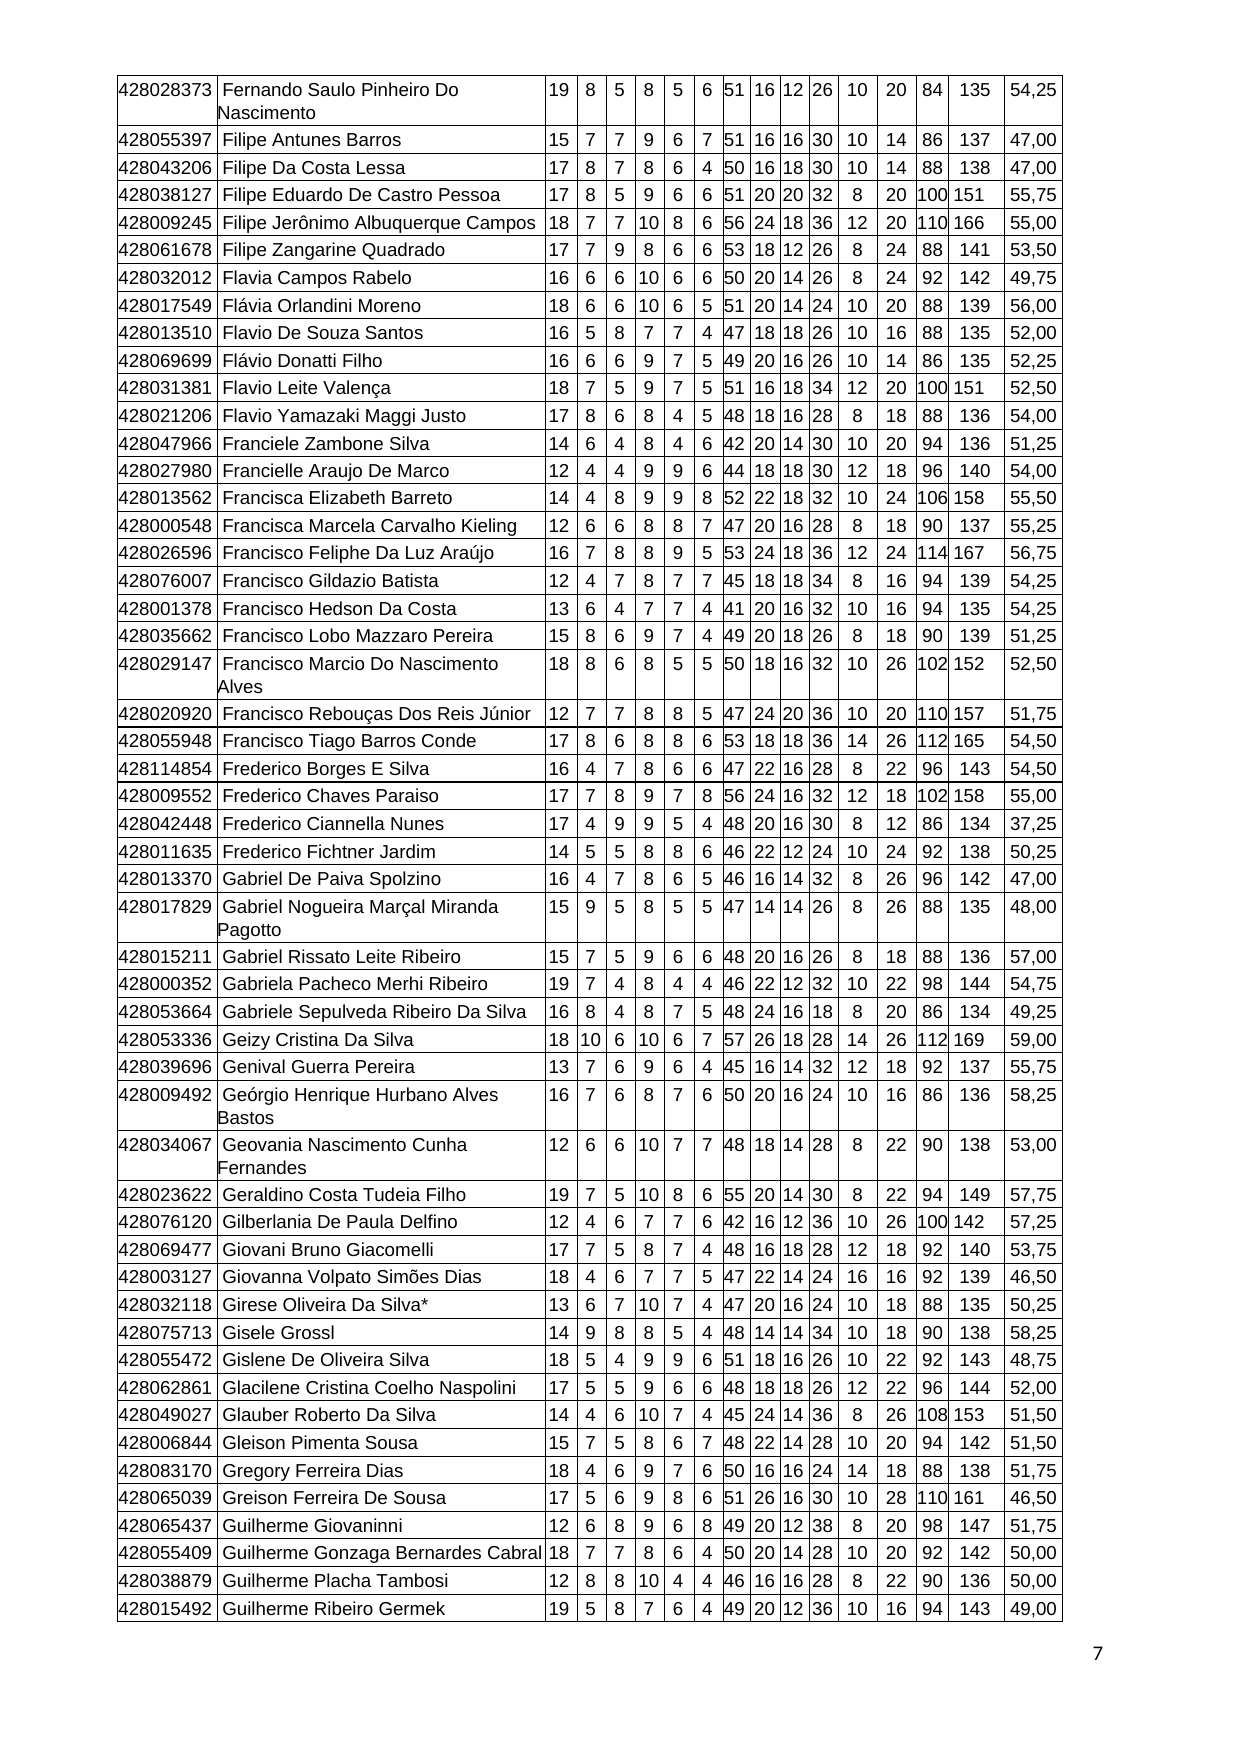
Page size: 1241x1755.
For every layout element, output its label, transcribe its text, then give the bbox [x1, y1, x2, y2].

table_cell 4 [695, 1595, 723, 1621]
table_cell 7 [665, 567, 694, 593]
table_cell 18 [781, 1374, 809, 1400]
table_cell 22 [751, 1264, 780, 1290]
table_cell Gabriel Rissato Leite Ribeiro [218, 943, 545, 969]
table_cell 12 [546, 1567, 577, 1593]
table_cell Genival Guerra Pereira [218, 1053, 545, 1080]
table_cell 6 [607, 1131, 635, 1179]
table_cell 428003127 [118, 1264, 217, 1290]
table_cell 10 [839, 154, 877, 180]
table_cell 100 [917, 181, 948, 208]
table_cell 20 [878, 76, 916, 125]
table_cell 6 [695, 236, 723, 263]
table_cell Francielle Araujo De Marco [218, 457, 545, 483]
table_cell 428055409 [118, 1539, 217, 1566]
table_cell 7 [665, 1236, 694, 1262]
table_cell 114 [917, 539, 948, 566]
table_cell Gilberlania De Paula Delfino [218, 1208, 545, 1235]
table_cell 18 [781, 622, 809, 649]
table_cell Frederico Fichtner Jardim [218, 838, 545, 864]
table_cell 24 [878, 236, 916, 263]
table_cell 26 [810, 264, 838, 291]
table_cell 28 [810, 1026, 838, 1052]
table_cell 26 [810, 347, 838, 373]
table_cell Gabriela Pacheco Merhi Ribeiro [218, 970, 545, 997]
table_cell Francisca Elizabeth Barreto [218, 484, 545, 511]
table_cell 161 [949, 1484, 1004, 1511]
table_cell 6 [665, 1053, 694, 1080]
table_cell 428055948 [118, 728, 217, 754]
table_cell 4 [578, 1401, 606, 1428]
table_cell 143 [949, 1346, 1004, 1373]
table_cell 8 [607, 1567, 635, 1593]
table_cell 96 [917, 755, 948, 781]
table_cell 428023622 [118, 1181, 217, 1207]
table_cell Filipe Da Costa Lessa [218, 154, 545, 180]
table_cell 24 [751, 1401, 780, 1428]
table_cell 20 [878, 430, 916, 456]
table_cell 18 [781, 484, 809, 511]
table_cell 20 [878, 292, 916, 318]
table_cell 10 [839, 484, 877, 511]
table_cell 8 [607, 484, 635, 511]
table_cell 8 [665, 728, 694, 754]
table_cell 14 [546, 484, 577, 511]
table_cell 18 [878, 1319, 916, 1345]
table_cell 26 [810, 1346, 838, 1373]
table_cell 12 [839, 209, 877, 235]
table_cell Frederico Borges E Silva [218, 755, 545, 781]
table_cell Gislene De Oliveira Silva [218, 1346, 545, 1373]
table_cell 428034067 [118, 1131, 217, 1179]
table_cell 143 [949, 755, 1004, 781]
table_cell 8 [578, 728, 606, 754]
table_cell 10 [636, 1291, 664, 1318]
table_cell 4 [578, 1208, 606, 1235]
table_cell 6 [578, 347, 606, 373]
table_cell 52,00 [1005, 319, 1062, 346]
table_cell 12 [546, 1131, 577, 1179]
table_cell 17 [546, 728, 577, 754]
table_cell 8 [665, 209, 694, 235]
table_cell 428042448 [118, 810, 217, 837]
table_cell 18 [751, 319, 780, 346]
table_cell Fernando Saulo Pinheiro Do Nascimento [218, 76, 545, 125]
table_cell 28 [810, 512, 838, 538]
table_cell 22 [751, 970, 780, 997]
table_cell 6 [695, 76, 723, 125]
table_cell 24 [751, 783, 780, 809]
table_cell 9 [636, 347, 664, 373]
table_cell 7 [665, 1264, 694, 1290]
table_cell 10 [839, 292, 877, 318]
table_cell 38 [810, 1512, 838, 1538]
table_cell 428083170 [118, 1457, 217, 1483]
table_cell 6 [578, 1512, 606, 1538]
table_cell 96 [917, 1374, 948, 1400]
table_cell 20 [878, 209, 916, 235]
table_cell 158 [949, 783, 1004, 809]
table_cell 7 [578, 1429, 606, 1456]
table_cell 10 [839, 1595, 877, 1621]
table_cell 32 [810, 970, 838, 997]
table_cell 48 [724, 1131, 750, 1179]
table_cell 32 [810, 650, 838, 699]
table_cell 50,25 [1005, 1291, 1062, 1318]
table_cell 49 [724, 1595, 750, 1621]
table_cell 12 [839, 783, 877, 809]
table_cell 15 [546, 622, 577, 649]
table_cell 8 [839, 1567, 877, 1593]
table_cell 94 [917, 595, 948, 621]
table_cell 6 [665, 126, 694, 153]
table_cell 24 [810, 1081, 838, 1129]
table_cell 10 [839, 1539, 877, 1566]
table_cell 7 [665, 998, 694, 1024]
table_cell Francisco Lobo Mazzaro Pereira [218, 622, 545, 649]
table_cell 51,50 [1005, 1429, 1062, 1456]
table_cell 16 [878, 1264, 916, 1290]
table_cell 51 [724, 1484, 750, 1511]
table_cell 428076007 [118, 567, 217, 593]
table_cell 5 [607, 838, 635, 864]
table_cell 54,25 [1005, 76, 1062, 125]
table_cell 5 [695, 650, 723, 699]
table_cell 5 [607, 1429, 635, 1456]
table_cell 53 [724, 539, 750, 566]
table_cell 4 [578, 1264, 606, 1290]
table_cell 88 [917, 236, 948, 263]
table_cell 24 [751, 209, 780, 235]
table_cell 8 [839, 1401, 877, 1428]
table_cell 16 [781, 1567, 809, 1593]
table_cell 30 [810, 154, 838, 180]
table_cell 24 [751, 700, 780, 726]
table_cell Francisco Tiago Barros Conde [218, 728, 545, 754]
table_cell 47,00 [1005, 865, 1062, 892]
table_cell 428017829 [118, 893, 217, 942]
table_cell 57,75 [1005, 1181, 1062, 1207]
table_cell 167 [949, 539, 1004, 566]
table_cell 49,25 [1005, 998, 1062, 1024]
table_cell 20 [751, 181, 780, 208]
table_cell 7 [607, 154, 635, 180]
table_cell 18 [546, 209, 577, 235]
table_cell 16 [546, 998, 577, 1024]
table_cell 5 [695, 865, 723, 892]
table_cell 18 [546, 292, 577, 318]
table_cell 22 [751, 838, 780, 864]
table_cell 49 [724, 347, 750, 373]
table_cell 9 [665, 1346, 694, 1373]
table_cell 26 [810, 76, 838, 125]
table_cell 16 [878, 1081, 916, 1129]
table_cell 6 [578, 1291, 606, 1318]
table_cell 9 [636, 810, 664, 837]
table_cell Flavio Leite Valença [218, 374, 545, 401]
table_cell 18 [751, 728, 780, 754]
table_cell 6 [665, 943, 694, 969]
table_cell 7 [578, 970, 606, 997]
table_cell 5 [665, 810, 694, 837]
table_cell 10 [636, 264, 664, 291]
table_cell 16 [546, 865, 577, 892]
table_cell 9 [636, 783, 664, 809]
table_cell 136 [949, 1081, 1004, 1129]
table_cell Guilherme Gonzaga Bernardes Cabral [218, 1539, 545, 1566]
table_cell 140 [949, 457, 1004, 483]
table_cell 14 [781, 1319, 809, 1345]
table_cell 51,75 [1005, 1457, 1062, 1483]
table_cell Greison Ferreira De Sousa [218, 1484, 545, 1511]
table_cell 16 [781, 347, 809, 373]
table_cell 428009552 [118, 783, 217, 809]
table_cell 49 [724, 1512, 750, 1538]
table_cell Guilherme Ribeiro Germek [218, 1595, 545, 1621]
table_cell 20 [878, 700, 916, 726]
table_cell 18 [751, 402, 780, 428]
table_cell 16 [878, 595, 916, 621]
table_cell 139 [949, 1264, 1004, 1290]
table_cell 15 [546, 126, 577, 153]
table_cell 5 [695, 374, 723, 401]
table_cell 136 [949, 1567, 1004, 1593]
table_cell 428028373 [118, 76, 217, 125]
table_cell 428015492 [118, 1595, 217, 1621]
table_cell 26 [810, 943, 838, 969]
table_cell 48 [724, 998, 750, 1024]
table_cell 5 [695, 700, 723, 726]
table_cell 428006844 [118, 1429, 217, 1456]
table_cell 16 [781, 1484, 809, 1511]
table_cell 14 [878, 154, 916, 180]
table_cell 94 [917, 1181, 948, 1207]
table_cell 18 [878, 512, 916, 538]
table_cell 7 [665, 1081, 694, 1129]
table_cell 166 [949, 209, 1004, 235]
table_cell 20 [781, 700, 809, 726]
table_cell 30 [810, 126, 838, 153]
table_cell 8 [636, 700, 664, 726]
table_cell 9 [636, 1484, 664, 1511]
table_cell 6 [665, 181, 694, 208]
table_cell 6 [607, 292, 635, 318]
table_cell 47,00 [1005, 126, 1062, 153]
table_cell 20 [878, 1539, 916, 1566]
table_cell Geizy Cristina Da Silva [218, 1026, 545, 1052]
table_cell Guilherme Placha Tambosi [218, 1567, 545, 1593]
table_cell 16 [751, 1053, 780, 1080]
table_cell 8 [636, 893, 664, 942]
table_cell 428017549 [118, 292, 217, 318]
table_cell 165 [949, 728, 1004, 754]
table_cell 24 [751, 539, 780, 566]
table_cell 135 [949, 595, 1004, 621]
table_cell 48 [724, 1236, 750, 1262]
table_cell 10 [636, 1401, 664, 1428]
table_cell 10 [839, 319, 877, 346]
table_cell 14 [878, 347, 916, 373]
table_cell 94 [917, 430, 948, 456]
table_cell 10 [839, 76, 877, 125]
table_cell 50 [724, 1457, 750, 1483]
table_cell 4 [665, 402, 694, 428]
table_cell 26 [751, 1484, 780, 1511]
table_cell 51 [724, 181, 750, 208]
table_cell 24 [878, 484, 916, 511]
table_cell Geovania Nascimento Cunha Fernandes [218, 1131, 545, 1179]
table_cell 96 [917, 457, 948, 483]
table_cell 18 [878, 1236, 916, 1262]
table_cell 149 [949, 1181, 1004, 1207]
table_cell 54,25 [1005, 567, 1062, 593]
table_cell 8 [695, 484, 723, 511]
table_cell 88 [917, 1457, 948, 1483]
table_cell 36 [810, 209, 838, 235]
table_cell 428000548 [118, 512, 217, 538]
table_cell 9 [636, 1374, 664, 1400]
table_cell 30 [810, 1484, 838, 1511]
table_cell Filipe Antunes Barros [218, 126, 545, 153]
table_cell 136 [949, 943, 1004, 969]
table_cell 16 [546, 1081, 577, 1129]
table_cell 6 [607, 1026, 635, 1052]
table_cell Glauber Roberto Da Silva [218, 1401, 545, 1428]
table_cell 5 [607, 1181, 635, 1207]
table_cell 26 [878, 1026, 916, 1052]
table_cell 47 [724, 1291, 750, 1318]
table_cell 428114854 [118, 755, 217, 781]
table_cell 16 [781, 1457, 809, 1483]
table_cell 6 [607, 347, 635, 373]
table_cell 18 [878, 1053, 916, 1080]
table_cell 16 [781, 402, 809, 428]
table_cell 152 [949, 650, 1004, 699]
table_cell 428055397 [118, 126, 217, 153]
table_cell 8 [636, 76, 664, 125]
table_cell 139 [949, 567, 1004, 593]
table_cell 16 [751, 1567, 780, 1593]
table_cell 14 [839, 1026, 877, 1052]
table_cell 428032118 [118, 1291, 217, 1318]
table_cell 5 [695, 539, 723, 566]
table_cell 8 [636, 1539, 664, 1566]
table_cell 428015211 [118, 943, 217, 969]
table_cell 4 [607, 457, 635, 483]
table_cell 428013370 [118, 865, 217, 892]
table_cell 18 [781, 154, 809, 180]
table_cell 110 [917, 209, 948, 235]
table_cell 9 [636, 1457, 664, 1483]
table_cell 106 [917, 484, 948, 511]
table_cell 50 [724, 264, 750, 291]
table_cell 92 [917, 1346, 948, 1373]
table_cell 8 [607, 1512, 635, 1538]
table_cell Francisca Marcela Carvalho Kieling [218, 512, 545, 538]
table_cell 428035662 [118, 622, 217, 649]
table_cell 10 [636, 1567, 664, 1593]
table_cell 151 [949, 181, 1004, 208]
table_cell 22 [878, 970, 916, 997]
table_cell 6 [607, 650, 635, 699]
table_cell 47 [724, 755, 750, 781]
table_cell 18 [751, 650, 780, 699]
table_cell 6 [695, 1484, 723, 1511]
table_cell 5 [607, 76, 635, 125]
table_cell 18 [751, 1131, 780, 1179]
table_cell 18 [751, 236, 780, 263]
table_cell 5 [695, 998, 723, 1024]
table_cell 13 [546, 1053, 577, 1080]
table_cell Girese Oliveira Da Silva* [218, 1291, 545, 1318]
table_cell 4 [607, 998, 635, 1024]
table_cell 26 [810, 319, 838, 346]
table_cell 8 [636, 998, 664, 1024]
table_cell 9 [636, 484, 664, 511]
table_cell 5 [607, 943, 635, 969]
table_cell 428011635 [118, 838, 217, 864]
table_cell 428049027 [118, 1401, 217, 1428]
table_cell 45 [724, 1053, 750, 1080]
table_cell 6 [607, 1264, 635, 1290]
table_cell 55,75 [1005, 181, 1062, 208]
table_cell 59,00 [1005, 1026, 1062, 1052]
table_cell 5 [578, 1595, 606, 1621]
table_cell 12 [839, 539, 877, 566]
table_cell 10 [839, 838, 877, 864]
table_cell 428031381 [118, 374, 217, 401]
table_cell 7 [636, 1595, 664, 1621]
table_cell 28 [810, 1539, 838, 1566]
table_cell 428075713 [118, 1319, 217, 1345]
table_cell 7 [665, 1131, 694, 1179]
table_cell 144 [949, 1374, 1004, 1400]
table_cell 36 [810, 728, 838, 754]
table_cell 14 [839, 1457, 877, 1483]
table_cell 7 [665, 1457, 694, 1483]
table_cell 34 [810, 374, 838, 401]
table_cell 4 [578, 865, 606, 892]
table_cell 18 [546, 374, 577, 401]
table_cell 135 [949, 319, 1004, 346]
table_cell 19 [546, 970, 577, 997]
table_cell 7 [636, 1208, 664, 1235]
table_cell 108 [917, 1401, 948, 1428]
table_cell 8 [636, 865, 664, 892]
table_cell 14 [781, 1429, 809, 1456]
table_cell 14 [781, 865, 809, 892]
table_cell 6 [665, 1374, 694, 1400]
table_cell 18 [781, 1026, 809, 1052]
table_cell 12 [781, 970, 809, 997]
table_cell 6 [607, 1081, 635, 1129]
table_cell 24 [878, 838, 916, 864]
table_cell 22 [878, 1181, 916, 1207]
table_cell 4 [695, 1053, 723, 1080]
table_cell 6 [695, 209, 723, 235]
table_cell Franciele Zambone Silva [218, 430, 545, 456]
table_cell 6 [578, 512, 606, 538]
table_cell 55,25 [1005, 512, 1062, 538]
table_cell 428053336 [118, 1026, 217, 1052]
table_cell 9 [665, 539, 694, 566]
table_cell 7 [578, 700, 606, 726]
table_cell 16 [781, 755, 809, 781]
table_cell 18 [878, 622, 916, 649]
table_cell 54,75 [1005, 970, 1062, 997]
table_cell 10 [839, 430, 877, 456]
table_cell 16 [781, 1346, 809, 1373]
table_cell 88 [917, 1291, 948, 1318]
table_cell 55,50 [1005, 484, 1062, 511]
table_cell 428043206 [118, 154, 217, 180]
table_cell 48 [724, 810, 750, 837]
table_cell 16 [781, 783, 809, 809]
table_cell 8 [839, 567, 877, 593]
table_cell 6 [665, 1595, 694, 1621]
table_cell 6 [578, 1131, 606, 1179]
table_cell 6 [665, 1026, 694, 1052]
table_cell 54,00 [1005, 402, 1062, 428]
table_cell 24 [878, 264, 916, 291]
table_cell 6 [607, 512, 635, 538]
table_cell 6 [607, 728, 635, 754]
table_cell 20 [751, 622, 780, 649]
table_cell 7 [695, 512, 723, 538]
table_cell 8 [636, 236, 664, 263]
table_cell 6 [695, 457, 723, 483]
table_cell 100 [917, 374, 948, 401]
table_cell 14 [839, 728, 877, 754]
table_cell 10 [636, 1181, 664, 1207]
table_cell 8 [636, 154, 664, 180]
table_cell 6 [665, 1539, 694, 1566]
table_cell Giovanna Volpato Simões Dias [218, 1264, 545, 1290]
table_cell 36 [810, 700, 838, 726]
table_cell 22 [878, 1567, 916, 1593]
table_cell 48 [724, 1374, 750, 1400]
table_cell 14 [751, 1319, 780, 1345]
table_cell 138 [949, 1131, 1004, 1179]
table_cell 26 [751, 1026, 780, 1052]
table_cell Flávia Orlandini Moreno [218, 292, 545, 318]
table_cell 16 [546, 347, 577, 373]
table_cell Geraldino Costa Tudeia Filho [218, 1181, 545, 1207]
table_cell 5 [665, 650, 694, 699]
table_cell Guilherme Giovaninni [218, 1512, 545, 1538]
table_cell 6 [607, 1208, 635, 1235]
table_cell 8 [665, 1181, 694, 1207]
table_cell 14 [546, 1401, 577, 1428]
table_cell 8 [636, 838, 664, 864]
table_cell 12 [839, 457, 877, 483]
table_cell 16 [781, 650, 809, 699]
table_cell 138 [949, 154, 1004, 180]
table_cell 14 [546, 838, 577, 864]
table_cell 19 [546, 1181, 577, 1207]
table_cell 18 [781, 567, 809, 593]
table_cell 46 [724, 970, 750, 997]
table_cell 16 [878, 1595, 916, 1621]
table_cell 8 [636, 1319, 664, 1345]
table_cell 9 [607, 236, 635, 263]
table_cell 142 [949, 264, 1004, 291]
table_cell 7 [636, 595, 664, 621]
table_cell 8 [578, 998, 606, 1024]
table_cell 22 [878, 1131, 916, 1179]
table_cell 428020920 [118, 700, 217, 726]
table_cell 10 [839, 1208, 877, 1235]
table_cell 18 [878, 943, 916, 969]
table_cell 137 [949, 1053, 1004, 1080]
table_cell 7 [695, 1131, 723, 1179]
table_cell 49,00 [1005, 1595, 1062, 1621]
table_cell 4 [607, 595, 635, 621]
table_cell 16 [878, 319, 916, 346]
table_cell 4 [665, 1567, 694, 1593]
table_cell 28 [810, 402, 838, 428]
table_cell 12 [546, 512, 577, 538]
table_cell 20 [751, 430, 780, 456]
table_cell 8 [578, 76, 606, 125]
table_cell 16 [781, 810, 809, 837]
table_cell 134 [949, 998, 1004, 1024]
table_cell 20 [751, 1539, 780, 1566]
table_cell 6 [665, 236, 694, 263]
table_cell 20 [751, 1081, 780, 1129]
table_cell 8 [607, 1595, 635, 1621]
table_cell Gabriele Sepulveda Ribeiro Da Silva [218, 998, 545, 1024]
table_cell 92 [917, 264, 948, 291]
table_cell 10 [839, 1429, 877, 1456]
table_cell 7 [665, 595, 694, 621]
table_cell 428047966 [118, 430, 217, 456]
table_cell 7 [607, 865, 635, 892]
table_cell 55,00 [1005, 783, 1062, 809]
table_cell 7 [578, 1081, 606, 1129]
table_cell 55 [724, 1181, 750, 1207]
table_cell 19 [546, 1595, 577, 1621]
table_cell 14 [781, 264, 809, 291]
table_cell 86 [917, 998, 948, 1024]
table_cell 10 [636, 292, 664, 318]
table_cell 136 [949, 430, 1004, 456]
table_cell Francisco Feliphe Da Luz Araújo [218, 539, 545, 566]
table_cell 88 [917, 402, 948, 428]
table_cell Flavia Campos Rabelo [218, 264, 545, 291]
table_cell 55,00 [1005, 209, 1062, 235]
table_cell 428013510 [118, 319, 217, 346]
table_cell 18 [781, 539, 809, 566]
table_cell 142 [949, 1429, 1004, 1456]
table_cell 135 [949, 347, 1004, 373]
table_cell 45 [724, 1401, 750, 1428]
table_cell 88 [917, 893, 948, 942]
table_cell 51,50 [1005, 1401, 1062, 1428]
table_cell 52,00 [1005, 1374, 1062, 1400]
table_cell 16 [781, 1291, 809, 1318]
table_cell 12 [546, 1512, 577, 1538]
table_cell 8 [839, 236, 877, 263]
table_cell 51,25 [1005, 622, 1062, 649]
table_cell 26 [810, 236, 838, 263]
table_cell 6 [695, 1346, 723, 1373]
table_cell 6 [578, 264, 606, 291]
table_cell 18 [781, 457, 809, 483]
table_cell 16 [546, 755, 577, 781]
table_cell Francisco Gildazio Batista [218, 567, 545, 593]
table_cell 5 [695, 347, 723, 373]
table_cell 14 [781, 1053, 809, 1080]
table_cell 50 [724, 650, 750, 699]
table_cell 51 [724, 1346, 750, 1373]
table_cell 20 [751, 512, 780, 538]
table_cell 90 [917, 1567, 948, 1593]
table_cell 135 [949, 76, 1004, 125]
table_cell 428053664 [118, 998, 217, 1024]
table_cell 4 [607, 970, 635, 997]
table_cell 5 [695, 292, 723, 318]
table_cell 8 [578, 181, 606, 208]
table_cell 50,00 [1005, 1539, 1062, 1566]
table_cell 4 [578, 1457, 606, 1483]
table_cell 13 [546, 1291, 577, 1318]
table_cell 57,25 [1005, 1208, 1062, 1235]
table_cell 58,25 [1005, 1081, 1062, 1129]
table_cell 28 [810, 1131, 838, 1179]
table_cell 24 [810, 1291, 838, 1318]
table_cell Filipe Zangarine Quadrado [218, 236, 545, 263]
table_cell 8 [636, 430, 664, 456]
table_cell 10 [839, 1319, 877, 1345]
table_cell 48 [724, 943, 750, 969]
table_cell 17 [546, 1484, 577, 1511]
table_cell 6 [665, 1429, 694, 1456]
table_cell 22 [751, 1429, 780, 1456]
table_cell 14 [781, 1181, 809, 1207]
table_cell 102 [917, 650, 948, 699]
table_cell 12 [839, 1374, 877, 1400]
table_cell 10 [839, 1346, 877, 1373]
table_cell 135 [949, 893, 1004, 942]
table_cell 94 [917, 1595, 948, 1621]
table_cell 42 [724, 1208, 750, 1235]
table_cell 12 [839, 1053, 877, 1080]
table_cell 7 [578, 1236, 606, 1262]
table_cell 18 [546, 650, 577, 699]
table_cell 26 [878, 728, 916, 754]
table_cell 51,75 [1005, 700, 1062, 726]
table_cell 18 [878, 457, 916, 483]
table_cell 6 [695, 1181, 723, 1207]
table_cell Flavio Yamazaki Maggi Justo [218, 402, 545, 428]
table_cell 8 [839, 893, 877, 942]
table_cell 4 [578, 484, 606, 511]
table_cell 46,50 [1005, 1484, 1062, 1511]
table_cell 51 [724, 126, 750, 153]
table_cell 8 [839, 1131, 877, 1179]
table_cell 6 [665, 154, 694, 180]
table_cell 16 [781, 126, 809, 153]
table_cell 4 [695, 154, 723, 180]
table_cell 24 [810, 292, 838, 318]
table_cell 26 [878, 893, 916, 942]
table_cell 17 [546, 1374, 577, 1400]
table_cell 6 [695, 1081, 723, 1129]
table_cell 4 [665, 970, 694, 997]
table_cell 50,00 [1005, 1567, 1062, 1593]
table_cell 16 [781, 1081, 809, 1129]
table_cell 16 [751, 1457, 780, 1483]
table_cell 6 [695, 264, 723, 291]
table_cell 8 [636, 402, 664, 428]
table_cell 8 [839, 264, 877, 291]
table_cell 8 [839, 512, 877, 538]
table_cell 28 [810, 1429, 838, 1456]
table_cell 6 [695, 838, 723, 864]
table_cell 86 [917, 1081, 948, 1129]
table_cell 6 [607, 1484, 635, 1511]
table_cell 20 [878, 1429, 916, 1456]
table_cell 7 [665, 622, 694, 649]
table_cell 9 [636, 126, 664, 153]
table_cell 6 [578, 430, 606, 456]
table_cell 14 [781, 1401, 809, 1428]
table_cell 142 [949, 1208, 1004, 1235]
table_cell 4 [695, 622, 723, 649]
table_cell 8 [665, 700, 694, 726]
table_cell 8 [839, 943, 877, 969]
table_cell 49,75 [1005, 264, 1062, 291]
table_cell 138 [949, 1457, 1004, 1483]
table_cell 7 [665, 347, 694, 373]
table_cell 20 [751, 1512, 780, 1538]
table_cell 18 [546, 1539, 577, 1566]
table_cell 57,00 [1005, 943, 1062, 969]
table_cell 86 [917, 126, 948, 153]
table_cell 32 [810, 595, 838, 621]
table_cell 50 [724, 154, 750, 180]
table_cell 10 [578, 1026, 606, 1052]
table_cell 7 [607, 1539, 635, 1566]
table_cell 24 [878, 539, 916, 566]
table_cell 8 [578, 1567, 606, 1593]
table_cell 88 [917, 292, 948, 318]
table_cell 19 [546, 76, 577, 125]
table_cell 7 [607, 567, 635, 593]
table_cell 53,00 [1005, 1131, 1062, 1179]
table_cell 13 [546, 595, 577, 621]
table_cell 6 [665, 1512, 694, 1538]
table_cell 16 [751, 1208, 780, 1235]
table_cell 18 [546, 1346, 577, 1373]
table_cell 7 [578, 943, 606, 969]
table_cell 16 [781, 943, 809, 969]
table_cell 8 [839, 402, 877, 428]
table_cell 7 [636, 1264, 664, 1290]
table_cell 48 [724, 402, 750, 428]
table_cell 8 [665, 1484, 694, 1511]
table_cell 139 [949, 292, 1004, 318]
table_cell Gabriel Nogueira Marçal Miranda Pagotto [218, 893, 545, 942]
table_cell 6 [695, 728, 723, 754]
table_cell 137 [949, 512, 1004, 538]
table_cell 14 [781, 893, 809, 942]
table_cell 8 [636, 539, 664, 566]
table_cell 7 [578, 1053, 606, 1080]
table_cell 18 [546, 1264, 577, 1290]
table_cell 20 [751, 347, 780, 373]
table_cell Francisco Rebouças Dos Reis Júnior [218, 700, 545, 726]
table_cell 8 [578, 402, 606, 428]
table_cell 51 [724, 292, 750, 318]
table_cell 47 [724, 319, 750, 346]
table_cell 18 [751, 1374, 780, 1400]
table_cell 88 [917, 319, 948, 346]
table_cell 6 [695, 1457, 723, 1483]
table_cell 9 [665, 484, 694, 511]
table_cell 48,00 [1005, 893, 1062, 942]
table_cell 135 [949, 1291, 1004, 1318]
table_cell Geórgio Henrique Hurbano Alves Bastos [218, 1081, 545, 1129]
table_cell 6 [695, 943, 723, 969]
table_cell 9 [636, 1053, 664, 1080]
table_cell 30 [810, 457, 838, 483]
table_cell 7 [578, 783, 606, 809]
table_cell 7 [578, 1181, 606, 1207]
table_cell 8 [839, 865, 877, 892]
table_cell 36 [810, 1401, 838, 1428]
table_cell 52,50 [1005, 650, 1062, 699]
table_cell 92 [917, 1539, 948, 1566]
table_cell 34 [810, 567, 838, 593]
table_cell 24 [810, 838, 838, 864]
table_cell 4 [578, 810, 606, 837]
table_cell 5 [665, 893, 694, 942]
table_cell 14 [878, 126, 916, 153]
table_cell 8 [636, 728, 664, 754]
table_cell 17 [546, 1236, 577, 1262]
table_cell 8 [636, 567, 664, 593]
table_cell 50 [724, 1539, 750, 1566]
table_cell 9 [636, 1512, 664, 1538]
table_cell 428009245 [118, 209, 217, 235]
table_cell 92 [917, 1264, 948, 1290]
table_cell 14 [781, 1131, 809, 1179]
table_cell 8 [607, 783, 635, 809]
table_cell 20 [751, 595, 780, 621]
table_cell 8 [636, 1081, 664, 1129]
table_cell 14 [546, 1319, 577, 1345]
table_cell 8 [839, 1512, 877, 1538]
table_cell 46 [724, 865, 750, 892]
table_cell 54,25 [1005, 595, 1062, 621]
table_cell 51 [724, 76, 750, 125]
table_cell 14 [781, 1264, 809, 1290]
table_cell 52,25 [1005, 347, 1062, 373]
table_cell 7 [665, 1291, 694, 1318]
table_cell 9 [636, 457, 664, 483]
table_cell 26 [878, 1401, 916, 1428]
table_cell Giovani Bruno Giacomelli [218, 1236, 545, 1262]
table_cell 428055472 [118, 1346, 217, 1373]
table_cell 17 [546, 783, 577, 809]
table_cell 5 [607, 374, 635, 401]
table_cell 14 [546, 430, 577, 456]
table_cell 428065437 [118, 1512, 217, 1538]
table_cell 90 [917, 622, 948, 649]
table_cell 8 [636, 1236, 664, 1262]
table_cell 7 [578, 209, 606, 235]
table_cell 98 [917, 970, 948, 997]
table_cell 26 [810, 893, 838, 942]
table_cell 55,75 [1005, 1053, 1062, 1080]
table_cell 12 [546, 567, 577, 593]
table_cell 7 [578, 374, 606, 401]
table_cell 26 [810, 622, 838, 649]
table_cell 5 [695, 1264, 723, 1290]
table_cell 41 [724, 595, 750, 621]
table_cell 8 [839, 181, 877, 208]
table_cell 28 [810, 1236, 838, 1262]
table_cell Frederico Ciannella Nunes [218, 810, 545, 837]
table_cell 47 [724, 1264, 750, 1290]
table_cell 32 [810, 865, 838, 892]
table_cell 56,00 [1005, 292, 1062, 318]
table_cell 12 [781, 76, 809, 125]
table_cell 428027980 [118, 457, 217, 483]
table_cell 8 [607, 1319, 635, 1345]
table_cell 98 [917, 1512, 948, 1538]
table_cell 50 [724, 1081, 750, 1129]
table_cell 12 [839, 1236, 877, 1262]
table_cell 7 [578, 126, 606, 153]
table_cell 16 [751, 126, 780, 153]
table_cell 46 [724, 1567, 750, 1593]
table_cell 4 [578, 457, 606, 483]
table_cell 36 [810, 1595, 838, 1621]
table_cell 8 [578, 650, 606, 699]
table_cell 7 [607, 755, 635, 781]
table_cell 12 [546, 700, 577, 726]
table_cell 7 [607, 126, 635, 153]
table_cell 12 [546, 457, 577, 483]
table_cell 18 [751, 1346, 780, 1373]
table_cell 26 [878, 650, 916, 699]
table_cell 8 [636, 1429, 664, 1456]
table_cell 9 [636, 1346, 664, 1373]
table_cell 6 [607, 1053, 635, 1080]
table_cell 51 [724, 374, 750, 401]
table_cell Frederico Chaves Paraiso [218, 783, 545, 809]
table_cell 52,50 [1005, 374, 1062, 401]
table_cell 6 [695, 1374, 723, 1400]
table_cell Gisele Grossl [218, 1319, 545, 1345]
table_cell 138 [949, 838, 1004, 864]
table_cell 428069699 [118, 347, 217, 373]
table_cell 48 [724, 1429, 750, 1456]
table_cell 20 [751, 1595, 780, 1621]
table_cell 57 [724, 1026, 750, 1052]
table_cell 4 [695, 810, 723, 837]
table_cell 7 [636, 319, 664, 346]
table_cell 137 [949, 126, 1004, 153]
table_cell 428061678 [118, 236, 217, 263]
table_cell 56,75 [1005, 539, 1062, 566]
table_cell 7 [665, 1401, 694, 1428]
table_cell 16 [839, 1264, 877, 1290]
table_cell 56 [724, 783, 750, 809]
table_cell 142 [949, 1539, 1004, 1566]
table_cell 12 [781, 838, 809, 864]
table_cell 54,50 [1005, 728, 1062, 754]
table_cell 10 [839, 126, 877, 153]
table_cell 20 [751, 292, 780, 318]
table_cell 88 [917, 154, 948, 180]
table_cell 44 [724, 457, 750, 483]
table_cell 16 [546, 319, 577, 346]
table_cell 20 [878, 181, 916, 208]
table_cell 5 [607, 1374, 635, 1400]
table_cell 53 [724, 728, 750, 754]
table_cell Glacilene Cristina Coelho Naspolini [218, 1374, 545, 1400]
table_cell 8 [636, 970, 664, 997]
table_cell 428000352 [118, 970, 217, 997]
table_cell 18 [751, 567, 780, 593]
table_cell 54,00 [1005, 457, 1062, 483]
table_cell 7 [607, 700, 635, 726]
table_cell Flávio Donatti Filho [218, 347, 545, 373]
table_cell 143 [949, 1595, 1004, 1621]
table_cell 88 [917, 943, 948, 969]
table_cell 157 [949, 700, 1004, 726]
table_cell 6 [695, 430, 723, 456]
table_cell 47,00 [1005, 154, 1062, 180]
table_cell 24 [751, 998, 780, 1024]
table_cell 428032012 [118, 264, 217, 291]
table_cell Francisco Marcio Do Nascimento Alves [218, 650, 545, 699]
table_cell 15 [546, 1429, 577, 1456]
table_cell 20 [878, 1512, 916, 1538]
table_cell 18 [781, 1236, 809, 1262]
table_cell 6 [578, 292, 606, 318]
table_cell 94 [917, 567, 948, 593]
table_cell 428039696 [118, 1053, 217, 1080]
table_cell 428038127 [118, 181, 217, 208]
table_cell 48,75 [1005, 1346, 1062, 1373]
table_cell 428069477 [118, 1236, 217, 1262]
table_cell 7 [665, 374, 694, 401]
table_cell 17 [546, 154, 577, 180]
table_cell 26 [878, 865, 916, 892]
table_cell Gregory Ferreira Dias [218, 1457, 545, 1483]
table_cell 142 [949, 865, 1004, 892]
table_cell 53,75 [1005, 1236, 1062, 1262]
table_cell Filipe Eduardo De Castro Pessoa [218, 181, 545, 208]
table_cell 4 [695, 970, 723, 997]
table_cell Gleison Pimenta Sousa [218, 1429, 545, 1456]
table_cell 9 [636, 622, 664, 649]
table_cell 14 [781, 292, 809, 318]
table_cell 30 [810, 430, 838, 456]
table_cell 7 [607, 209, 635, 235]
table_cell 6 [578, 595, 606, 621]
table_cell 86 [917, 810, 948, 837]
table_cell 8 [578, 154, 606, 180]
table_cell 7 [665, 783, 694, 809]
table_cell 16 [546, 264, 577, 291]
table_cell 10 [636, 1131, 664, 1179]
table_cell 134 [949, 810, 1004, 837]
table_cell 9 [578, 1319, 606, 1345]
table_cell 8 [839, 622, 877, 649]
table_cell 18 [751, 457, 780, 483]
table_cell 6 [665, 292, 694, 318]
table_cell 428062861 [118, 1374, 217, 1400]
table_cell 6 [695, 1208, 723, 1235]
table_cell 16 [781, 512, 809, 538]
table_cell 54,50 [1005, 755, 1062, 781]
table_cell 5 [695, 402, 723, 428]
table_cell 5 [578, 1374, 606, 1400]
table_cell 50,25 [1005, 838, 1062, 864]
table_cell 12 [878, 810, 916, 837]
table_cell 7 [665, 1208, 694, 1235]
table_cell 5 [578, 319, 606, 346]
table_cell 14 [751, 893, 780, 942]
table_cell 90 [917, 512, 948, 538]
table_cell 92 [917, 1236, 948, 1262]
table_cell 8 [839, 810, 877, 837]
table_cell 151 [949, 374, 1004, 401]
table_cell 6 [607, 264, 635, 291]
table_cell 4 [665, 430, 694, 456]
table_cell 10 [839, 970, 877, 997]
table_cell 22 [751, 755, 780, 781]
table_cell 8 [695, 1512, 723, 1538]
table_cell 7 [695, 567, 723, 593]
table_cell 5 [578, 1484, 606, 1511]
table_cell 30 [810, 1181, 838, 1207]
table_cell 18 [546, 1026, 577, 1052]
table_cell 18 [781, 209, 809, 235]
table_cell 8 [607, 319, 635, 346]
table_cell 90 [917, 1319, 948, 1345]
table_cell 45 [724, 567, 750, 593]
table_cell 4 [578, 755, 606, 781]
table_cell 46 [724, 838, 750, 864]
table_cell 20 [781, 181, 809, 208]
table_cell 9 [636, 181, 664, 208]
table_cell 16 [751, 154, 780, 180]
table_cell 8 [636, 755, 664, 781]
table_cell 7 [695, 1026, 723, 1052]
table_cell 139 [949, 622, 1004, 649]
table_cell 4 [695, 1291, 723, 1318]
table_cell 20 [751, 1291, 780, 1318]
table_cell Filipe Jerônimo Albuquerque Campos [218, 209, 545, 235]
table_cell 17 [546, 810, 577, 837]
table_cell Flavio De Souza Santos [218, 319, 545, 346]
table_cell 158 [949, 484, 1004, 511]
table_cell 20 [751, 1181, 780, 1207]
table_cell 8 [578, 622, 606, 649]
table_cell 14 [781, 430, 809, 456]
table_cell 4 [695, 1236, 723, 1262]
table_cell 110 [917, 700, 948, 726]
table_cell 17 [546, 236, 577, 263]
table_cell 90 [917, 1131, 948, 1179]
table_cell 24 [810, 1264, 838, 1290]
table_cell 428038879 [118, 1567, 217, 1593]
table_cell 18 [781, 319, 809, 346]
table_cell 10 [636, 209, 664, 235]
table_cell 18 [781, 374, 809, 401]
table_cell 48 [724, 1319, 750, 1345]
table_cell 4 [695, 1539, 723, 1566]
table_cell 18 [878, 1457, 916, 1483]
table_cell 7 [695, 126, 723, 153]
table_cell 16 [751, 1236, 780, 1262]
table_cell 16 [878, 567, 916, 593]
table_cell 20 [751, 943, 780, 969]
table_cell 141 [949, 236, 1004, 263]
table_cell 26 [878, 1208, 916, 1235]
table_cell 5 [578, 838, 606, 864]
table_cell 6 [665, 865, 694, 892]
table_cell 12 [781, 1595, 809, 1621]
table_cell 5 [607, 893, 635, 942]
table_cell 7 [665, 319, 694, 346]
table_cell 4 [695, 1319, 723, 1345]
table_cell 112 [917, 728, 948, 754]
table_cell 6 [607, 1401, 635, 1428]
table_cell 15 [546, 943, 577, 969]
table_cell 30 [810, 810, 838, 837]
table_cell 22 [878, 1346, 916, 1373]
table_cell 4 [607, 430, 635, 456]
table_cell 12 [781, 236, 809, 263]
table_cell 4 [607, 1346, 635, 1373]
table_cell 6 [665, 755, 694, 781]
table_cell 20 [878, 998, 916, 1024]
table_cell 49 [724, 622, 750, 649]
table_cell 53 [724, 236, 750, 263]
table_cell 47 [724, 700, 750, 726]
table_cell 18 [781, 728, 809, 754]
table_cell 10 [636, 1026, 664, 1052]
table_cell 32 [810, 484, 838, 511]
table_cell 100 [917, 1208, 948, 1235]
table_cell 92 [917, 1053, 948, 1080]
table_cell 7 [578, 236, 606, 263]
table_cell 428009492 [118, 1081, 217, 1129]
table_cell 32 [810, 181, 838, 208]
table_cell 10 [839, 1484, 877, 1511]
table_cell 8 [839, 1181, 877, 1207]
table_cell 428001378 [118, 595, 217, 621]
table_cell 20 [751, 264, 780, 291]
table_cell 15 [546, 893, 577, 942]
table_cell 428013562 [118, 484, 217, 511]
table_cell 7 [695, 1429, 723, 1456]
table_cell 96 [917, 865, 948, 892]
table_cell 18 [878, 783, 916, 809]
table_cell 22 [878, 1374, 916, 1400]
table_cell 24 [810, 1457, 838, 1483]
table_cell 34 [810, 1319, 838, 1345]
table_cell Francisco Hedson Da Costa [218, 595, 545, 621]
table_cell 9 [636, 374, 664, 401]
table_cell 16 [751, 374, 780, 401]
table_cell 18 [878, 1291, 916, 1318]
table_cell 92 [917, 838, 948, 864]
table_cell 28 [878, 1484, 916, 1511]
table_cell 12 [839, 374, 877, 401]
table_cell 136 [949, 402, 1004, 428]
table_cell 16 [751, 865, 780, 892]
table_cell 26 [810, 1374, 838, 1400]
table_cell 42 [724, 430, 750, 456]
table_cell 14 [781, 1539, 809, 1566]
table_cell 32 [810, 783, 838, 809]
table_cell 8 [607, 539, 635, 566]
table_cell 47 [724, 512, 750, 538]
table_cell 4 [695, 595, 723, 621]
table_cell 4 [578, 567, 606, 593]
table_cell 8 [636, 650, 664, 699]
table_cell 94 [917, 1429, 948, 1456]
table_cell 5 [665, 76, 694, 125]
table_cell 9 [578, 893, 606, 942]
table_cell 16 [751, 76, 780, 125]
table_cell 144 [949, 970, 1004, 997]
table_cell 147 [949, 1512, 1004, 1538]
table_cell 428076120 [118, 1208, 217, 1235]
table_cell 8 [839, 755, 877, 781]
table_cell 36 [810, 1208, 838, 1235]
table_cell 12 [546, 1208, 577, 1235]
table_cell 17 [546, 181, 577, 208]
table_cell 6 [607, 1457, 635, 1483]
table_cell 8 [665, 838, 694, 864]
table_cell 4 [695, 1567, 723, 1593]
table_cell 58,25 [1005, 1319, 1062, 1345]
table_cell 47 [724, 893, 750, 942]
table_cell 8 [695, 783, 723, 809]
table_cell 138 [949, 1319, 1004, 1345]
table_cell 8 [636, 512, 664, 538]
table_cell 10 [839, 1291, 877, 1318]
table_cell 53,50 [1005, 236, 1062, 263]
table_cell 8 [665, 512, 694, 538]
table_cell 153 [949, 1401, 1004, 1428]
table_cell 6 [695, 181, 723, 208]
table_cell 56 [724, 209, 750, 235]
table_cell 4 [695, 1401, 723, 1428]
table_cell 86 [917, 347, 948, 373]
table_cell 18 [810, 998, 838, 1024]
table_cell 22 [878, 755, 916, 781]
table_cell 5 [607, 1236, 635, 1262]
table_cell 37,25 [1005, 810, 1062, 837]
table_cell 51,75 [1005, 1512, 1062, 1538]
table_cell 12 [781, 1208, 809, 1235]
table_cell 8 [839, 998, 877, 1024]
table_cell 10 [839, 1081, 877, 1129]
table_cell 32 [810, 1053, 838, 1080]
table_cell 10 [839, 347, 877, 373]
table_cell 6 [607, 622, 635, 649]
table_cell 110 [917, 1484, 948, 1511]
table_cell 5 [665, 1319, 694, 1345]
table_cell 52 [724, 484, 750, 511]
table_cell 12 [781, 1512, 809, 1538]
table_cell 6 [607, 402, 635, 428]
table_cell 16 [546, 539, 577, 566]
table_cell 18 [878, 402, 916, 428]
table_cell 6 [665, 264, 694, 291]
table_cell 102 [917, 783, 948, 809]
table_cell 112 [917, 1026, 948, 1052]
table_cell 7 [607, 1291, 635, 1318]
table_cell 22 [751, 484, 780, 511]
table_cell 36 [810, 539, 838, 566]
table_cell 17 [546, 402, 577, 428]
table_cell 84 [917, 76, 948, 125]
table_cell 7 [578, 1539, 606, 1566]
table_cell 20 [878, 374, 916, 401]
table_cell 5 [578, 1346, 606, 1373]
table_cell 4 [695, 319, 723, 346]
table_cell 5 [695, 893, 723, 942]
table_cell 16 [781, 595, 809, 621]
table_cell 428029147 [118, 650, 217, 699]
table_cell 9 [665, 457, 694, 483]
table_cell 9 [636, 943, 664, 969]
table_cell 10 [839, 650, 877, 699]
table_cell 428021206 [118, 402, 217, 428]
table_cell 9 [607, 810, 635, 837]
table_cell 28 [810, 755, 838, 781]
table_cell Gabriel De Paiva Spolzino [218, 865, 545, 892]
table_cell 428065039 [118, 1484, 217, 1511]
table_cell 140 [949, 1236, 1004, 1262]
table_cell 169 [949, 1026, 1004, 1052]
table_cell 20 [751, 810, 780, 837]
table_cell 18 [546, 1457, 577, 1483]
table_cell 46,50 [1005, 1264, 1062, 1290]
table_cell 6 [695, 755, 723, 781]
table_cell 5 [607, 181, 635, 208]
table_cell 16 [781, 998, 809, 1024]
table_cell 10 [839, 700, 877, 726]
table_cell 7 [578, 539, 606, 566]
table_cell 28 [810, 1567, 838, 1593]
table_cell 51,25 [1005, 430, 1062, 456]
table_cell 10 [839, 595, 877, 621]
table_cell 428026596 [118, 539, 217, 566]
